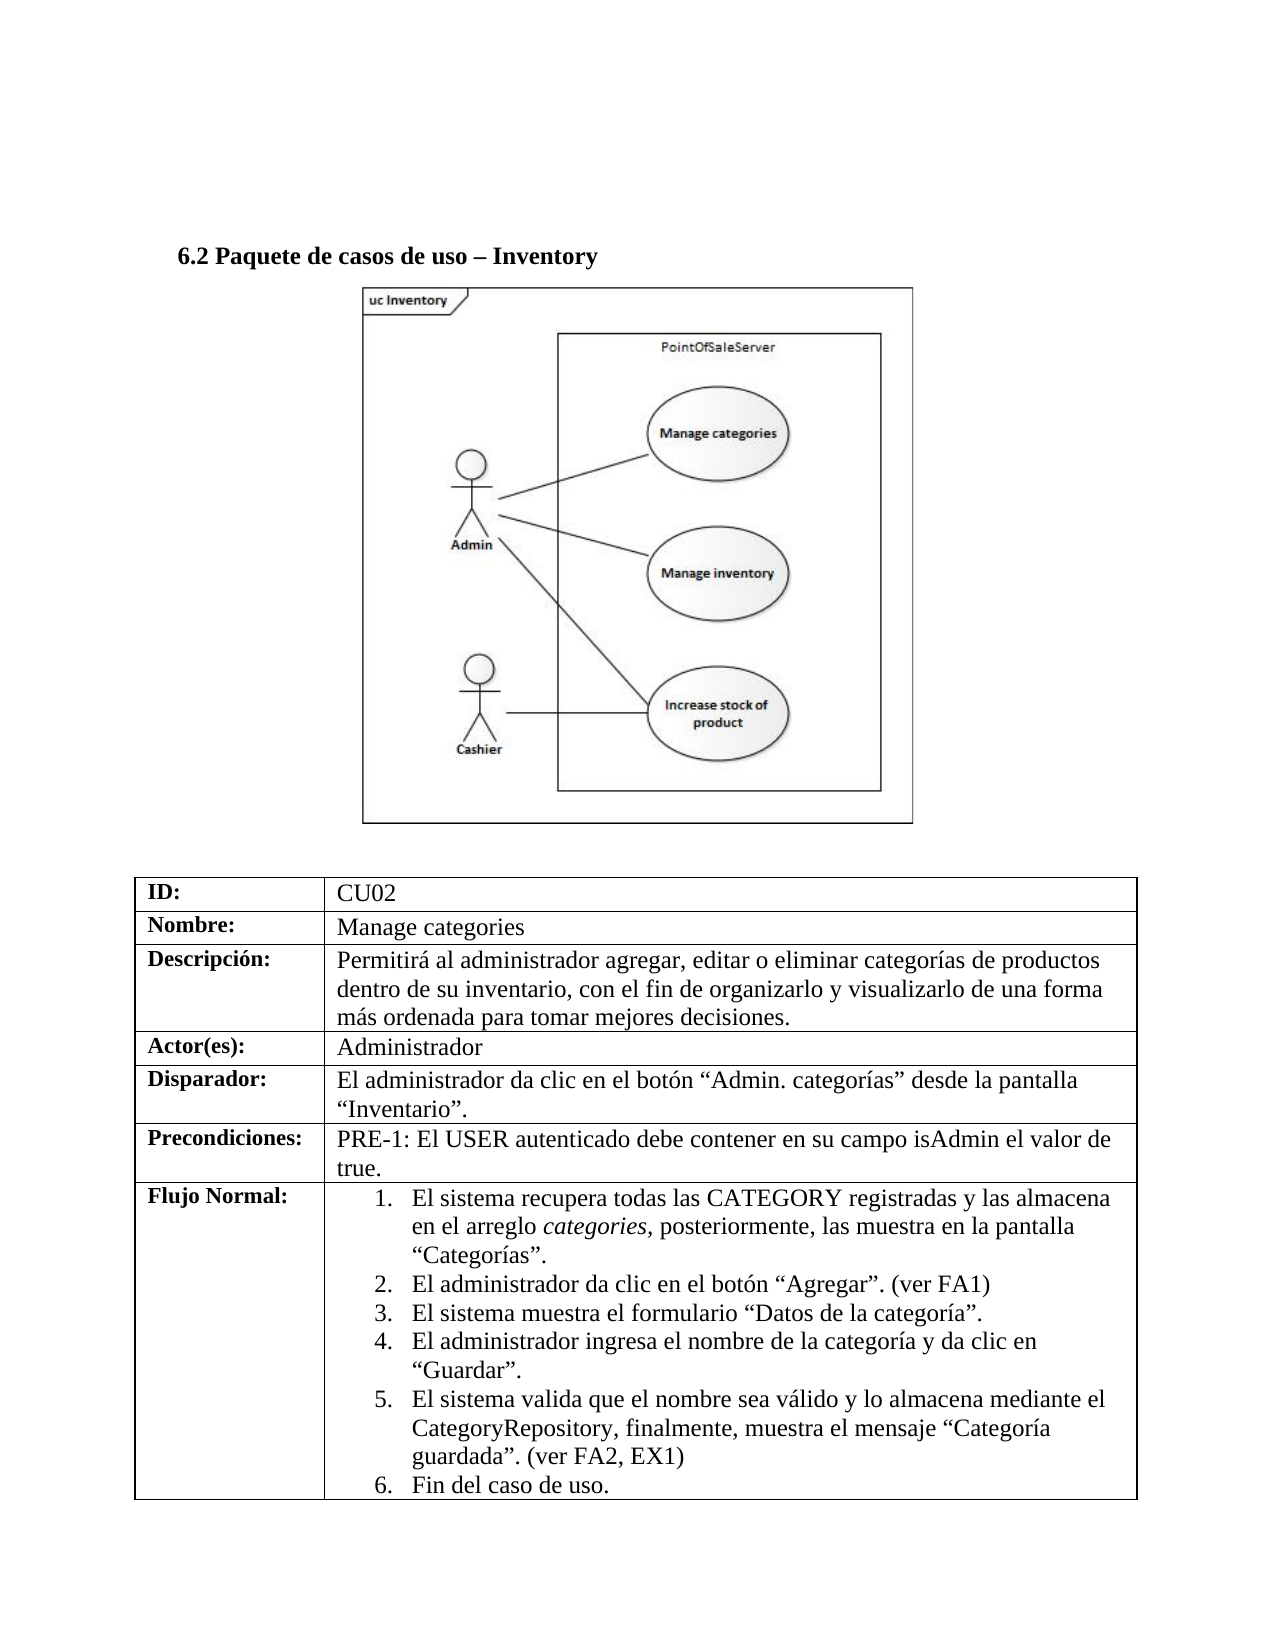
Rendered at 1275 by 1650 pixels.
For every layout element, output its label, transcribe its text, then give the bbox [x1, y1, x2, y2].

table_cell PRE-1: El USER autenticado debe contener en su campo isAdmin el valor de true. [325, 1124, 1136, 1182]
text 6.2 Paquete de casos de uso – Inventory [177, 241, 1098, 270]
table_cell Administrador [325, 1032, 1136, 1064]
table_cell Permitirá al administrador agregar, editar o eliminar categorías de productos dentro de su inventario, con el fin de organizarlo y visualizarlo de una forma más ordenada para tomar mejores decisiones. [325, 945, 1136, 1031]
table_header CU02 [325, 878, 1136, 911]
table_cell Flujo Normal: [136, 1183, 324, 1499]
table_cell Actor(es): [136, 1032, 324, 1064]
table_cell Descripción: [136, 945, 324, 1031]
table_cell Nombre: [136, 912, 324, 944]
table_cell El sistema recupera todas las CATEGORY registradas y las almacena en el arreglo categories, posteriormente, las muestra en la pantalla “Categorías”. El administrador da clic en el botón “Agregar”. (ver FA1) El sistema muestra el formulario “Datos de la categoría”. El administrador ingresa el nombre de la categoría y da clic en “Guardar”. El sistema valida que el nombre sea válido y lo almacena mediante el CategoryRepository, finalmente, muestra el mensaje “Categoría guardada”. (ver FA2, EX1) Fin del caso de uso. [325, 1183, 1136, 1499]
table_cell Disparador: [136, 1066, 324, 1123]
table_cell Manage categories [325, 912, 1136, 944]
table_cell El administrador da clic en el botón “Admin. categorías” desde la pantalla “Inventario”. [325, 1066, 1136, 1123]
picture [361, 286, 914, 824]
table_cell Precondiciones: [136, 1124, 324, 1182]
table_header ID: [136, 878, 324, 911]
